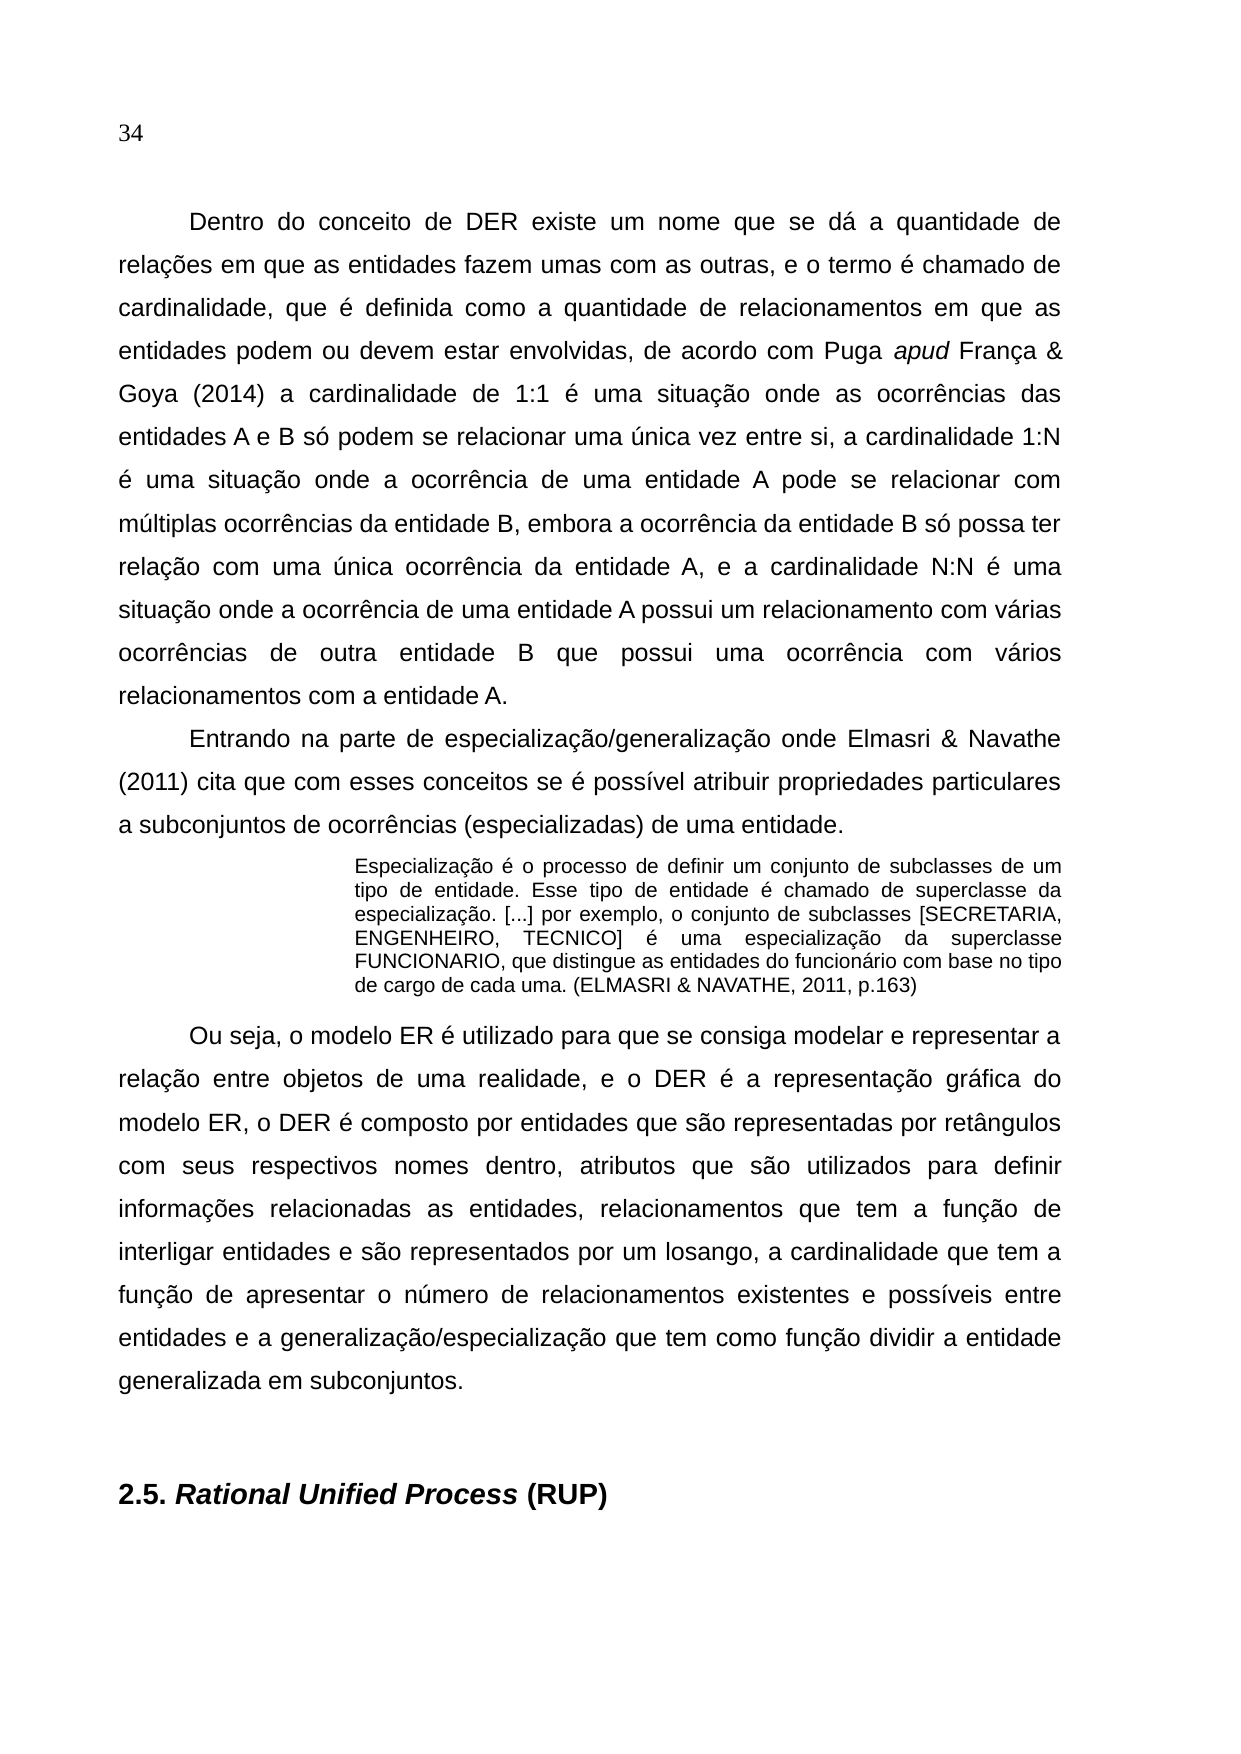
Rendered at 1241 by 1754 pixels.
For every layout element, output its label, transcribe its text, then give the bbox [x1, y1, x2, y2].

text Entrando na parte de especialização/generalização onde Elmasri & Navathe (2011) cita que com esses conceitos se é possível atribuir propriedades particulares a subconjuntos de ocorrências (especializadas) de uma entidade. [118, 724, 1063, 839]
text Ou seja, o modelo ER é utilizado para que se consiga modelar e representar a relação entre objetos de uma realidade, e o DER é a representação gráfica do modelo ER, o DER é composto por entidades que são representadas por retângulos com seus respectivos nomes dentro, atributos que são utilizados para definir informações relacionadas as entidades, relacionamentos que tem a função de interligar entidades e são representados por um losango, a cardinalidade que tem a função de apresentar o número de relacionamentos existentes e possíveis entre entidades e a generalização/especialização que tem como função dividir a entidade generalizada em subconjuntos. [118, 1021, 1063, 1395]
text Dentro do conceito de DER existe um nome que se dá a quantidade de relações em que as entidades fazem umas com as outras, e o termo é chamado de cardinalidade, que é definida como a quantidade de relacionamentos em que as entidades podem ou devem estar envolvidas, de acordo com Puga apud França & Goya (2014) a cardinalidade de 1:1 é uma situação onde as ocorrências das entidades A e B só podem se relacionar uma única vez entre si, a cardinalidade 1:N é uma situação onde a ocorrência de uma entidade A pode se relacionar com múltiplas ocorrências da entidade B, embora a ocorrência da entidade B só possa ter relação com uma única ocorrência da entidade A, e a cardinalidade N:N é uma situação onde a ocorrência de uma entidade A possui um relacionamento com várias ocorrências de outra entidade B que possui uma ocorrência com vários relacionamentos com a entidade A. [118, 207, 1063, 710]
text Especialização é o processo de definir um conjunto de subclasses de um tipo de entidade. Esse tipo de entidade é chamado de superclasse da especialização. [...] por exemplo, o conjunto de subclasses [SECRETARIA, ENGENHEIRO, TECNICO] é uma especialização da superclasse FUNCIONARIO, que distingue as entidades do funcionário com base no tipo de cargo de cada uma. (ELMASRI & NAVATHE, 2011, p.163) [354, 853, 1063, 997]
subtitle 2.5. Rational Unified Process (RUP) [118, 1477, 1063, 1511]
